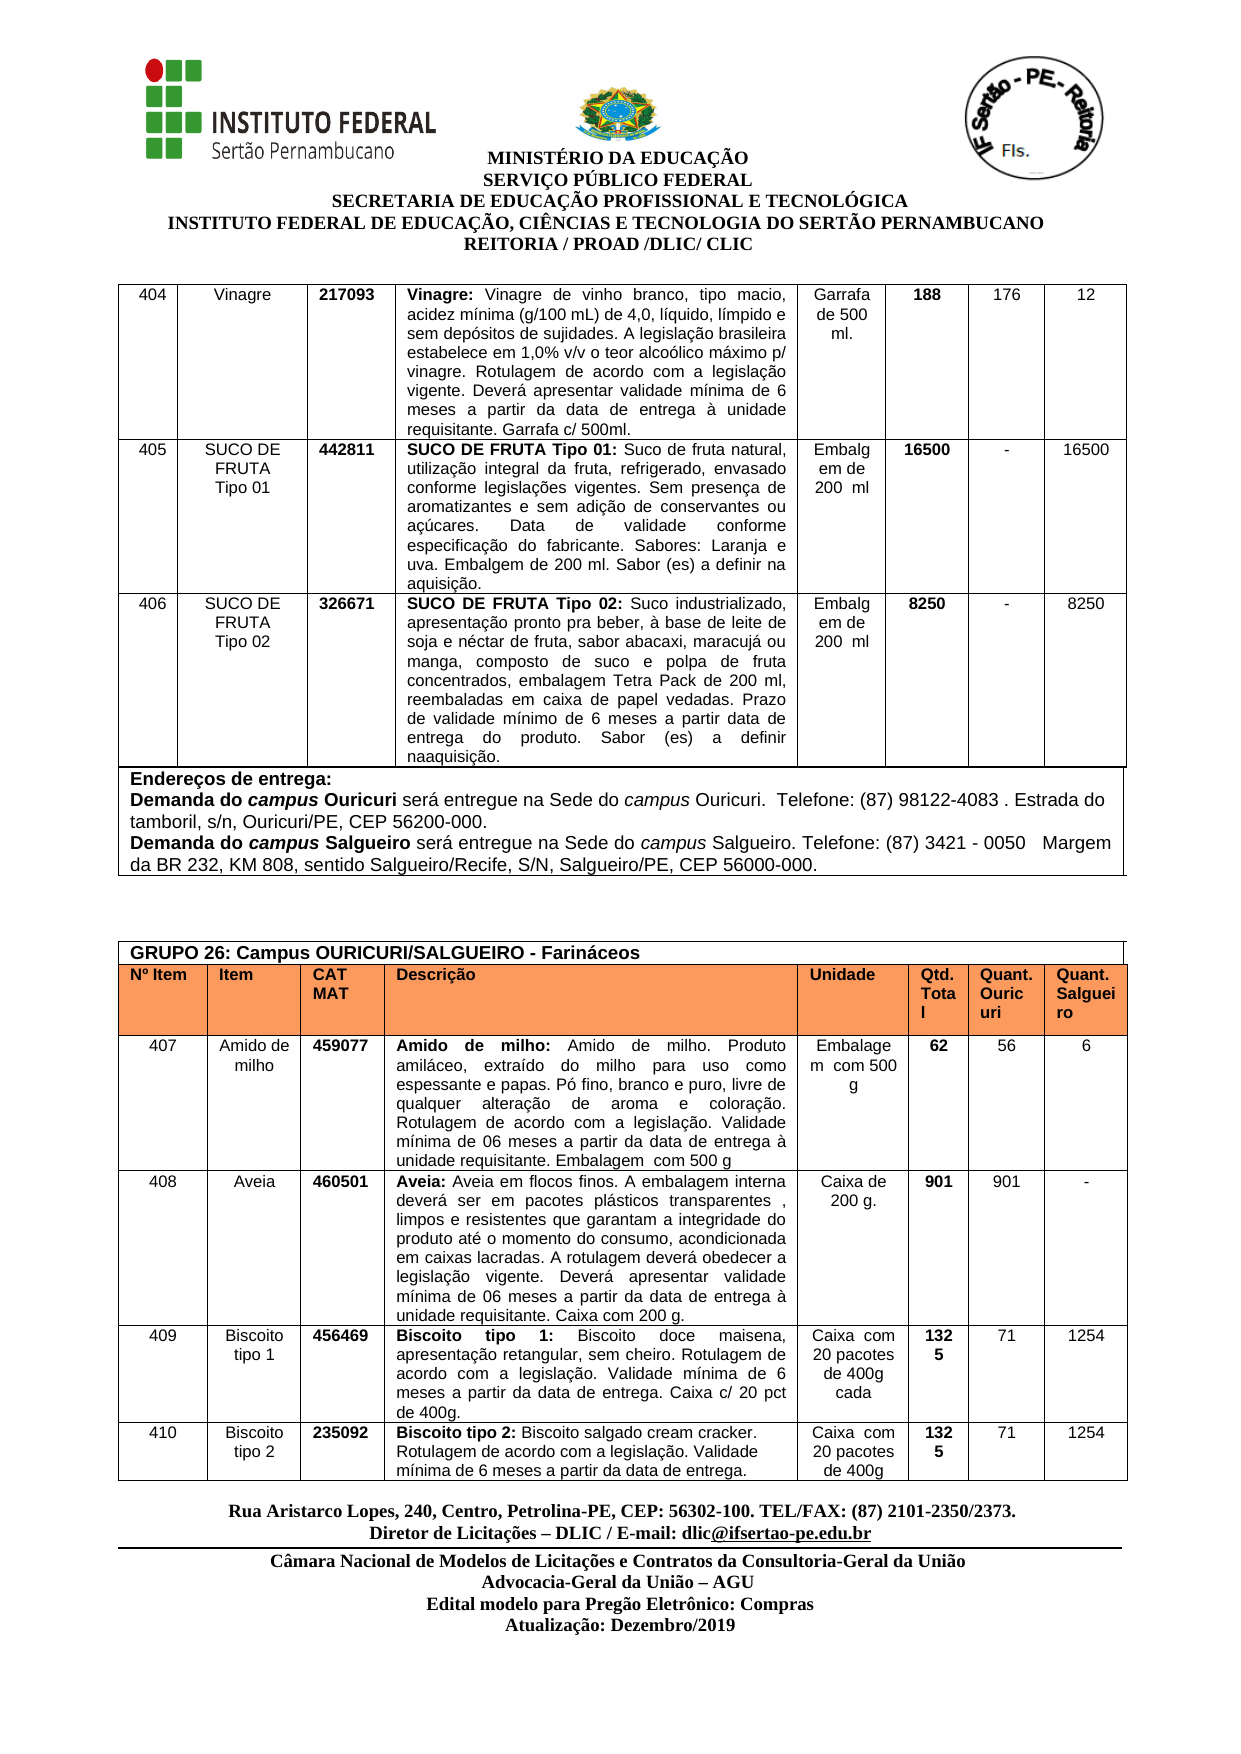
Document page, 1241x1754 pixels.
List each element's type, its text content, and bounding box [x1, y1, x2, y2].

table_cell SUCO DE FRUTA Tipo 01: Suco de fruta natural, utilização integral da fruta, refrigerado, envasado conforme legislações vigentes. Sem presença de aromatizantes e sem adição de conservantes ou açúcares. Data de validade conforme especificação do fabricante. Sabores: Laranja e uva. Embalgem de 200 ml. Sabor (es) a definir na aquisição. [396, 440, 797, 593]
table_cell Endereços de entrega: Demanda do campus Ouricuri será entregue na Sede do campus Ouricuri. Telefone: (87) 98122-4083 . Estrada do tamboril, s/n, Ouricuri/PE, CEP 56200-000. Demanda do campus Salgueiro será entregue na Sede do campus Salgueiro. Telefone: (87) 3421 - 0050 Margem da BR 232, KM 808, sentido Salgueiro/Recife, S/N, Salgueiro/PE, CEP 56000-000. [119, 768, 1123, 875]
table_cell 62 [909, 1036, 968, 1170]
table_cell Aveia [208, 1171, 300, 1325]
table_cell 1325 [909, 1423, 968, 1480]
table_cell Biscoito tipo 1 [208, 1326, 300, 1422]
picture [575, 87, 661, 141]
table_cell 459077 [301, 1036, 384, 1170]
table_cell 442811 [308, 440, 395, 593]
table_cell - [969, 440, 1044, 593]
table_cell 235092 [301, 1423, 384, 1480]
table_header GRUPO 26: Campus OURICURI/SALGUEIRO - Farináceos [119, 942, 1123, 963]
table_cell Qtd. Total [909, 965, 968, 1035]
table_cell 901 [909, 1171, 968, 1325]
table_cell CAT MAT [301, 965, 384, 1035]
table_cell Descrição [385, 965, 797, 1035]
table_cell 16500 [886, 440, 968, 593]
table_cell 71 [969, 1423, 1044, 1480]
table_cell Item [208, 965, 300, 1035]
table_cell 8250 [1045, 594, 1126, 766]
table_cell 217093 [308, 285, 395, 438]
table_cell SUCO DE FRUTA Tipo 01 [178, 440, 307, 593]
table_cell 1254 [1045, 1423, 1127, 1480]
table_cell 16500 [1045, 440, 1126, 593]
table_cell 404 [119, 285, 177, 438]
table_cell Embalagem com 500 g [798, 1036, 908, 1170]
table_cell 407 [119, 1036, 207, 1170]
table_cell 188 [886, 285, 968, 438]
table_cell 410 [119, 1423, 207, 1480]
table_cell Amido de milho [208, 1036, 300, 1170]
table_cell 8250 [886, 594, 968, 766]
table_cell 326671 [308, 594, 395, 766]
table_cell Garrafa de 500 ml. [798, 285, 885, 438]
table_cell 71 [969, 1326, 1044, 1422]
picture [957, 45, 1111, 186]
table_cell - [969, 594, 1044, 766]
table_cell Vinagre: Vinagre de vinho branco, tipo macio, acidez mínima (g/100 mL) de 4,0, líquido, límpido e sem depósitos de sujidades. A legislação brasileira estabelece em 1,0% v/v o teor alcoólico máximo p/ vinagre. Rotulagem de acordo com a legislação vigente. Deverá apresentar validade mínima de 6 meses a partir da data de entrega à unidade requisitante. Garrafa c/ 500ml. [396, 285, 797, 438]
table_cell Caixa de 200 g. [798, 1171, 908, 1325]
table_cell Vinagre [178, 285, 307, 438]
table_cell 405 [119, 440, 177, 593]
table_cell Unidade [798, 965, 908, 1035]
table_cell SUCO DE FRUTA Tipo 02: Suco industrializado, apresentação pronto pra beber, à base de leite de soja e néctar de fruta, sabor abacaxi, maracujá ou manga, composto de suco e polpa de fruta concentrados, embalagem Tetra Pack de 200 ml, reembaladas em caixa de papel vedadas. Prazo de validade mínimo de 6 meses a partir data de entrega do produto. Sabor (es) a definir naaquisição. [396, 594, 797, 766]
table_cell Embalgem de 200 ml [798, 440, 885, 593]
table_cell Biscoito tipo 1: Biscoito doce maisena, apresentação retangular, sem cheiro. Rotulagem de acordo com a legislação. Validade mínima de 6 meses a partir da data de entrega. Caixa c/ 20 pct de 400g. [385, 1326, 797, 1422]
table_cell Nº Item [119, 965, 207, 1035]
table_cell 408 [119, 1171, 207, 1325]
table_cell 6 [1045, 1036, 1127, 1170]
table_cell 56 [969, 1036, 1044, 1170]
table_cell Caixa com 20 pacotes de 400g cada [798, 1326, 908, 1422]
table_cell Amido de milho: Amido de milho. Produto amiláceo, extraído do milho para uso como espessante e papas. Pó fino, branco e puro, livre de qualquer alteração de aroma e coloração. Rotulagem de acordo com a legislação. Validade mínima de 06 meses a partir da data de entrega à unidade requisitante. Embalagem com 500 g [385, 1036, 797, 1170]
table_cell 1325 [909, 1326, 968, 1422]
table_cell Caixa com 20 pacotes de 400g [798, 1423, 908, 1480]
table_cell 176 [969, 285, 1044, 438]
table_cell Quant. Ouricuri [969, 965, 1044, 1035]
table_cell 406 [119, 594, 177, 766]
table_cell 456469 [301, 1326, 384, 1422]
picture [145, 58, 435, 159]
table_cell 12 [1045, 285, 1126, 438]
table_cell Aveia: Aveia em flocos finos. A embalagem interna deverá ser em pacotes plásticos transparentes , limpos e resistentes que garantam a integridade do produto até o momento do consumo, acondicionada em caixas lacradas. A rotulagem deverá obedecer a legislação vigente. Deverá apresentar validade mínima de 06 meses a partir da data de entrega à unidade requisitante. Caixa com 200 g. [385, 1171, 797, 1325]
table_cell 409 [119, 1326, 207, 1422]
table_cell SUCO DE FRUTA Tipo 02 [178, 594, 307, 766]
table_cell Biscoito tipo 2 [208, 1423, 300, 1480]
table_cell 1254 [1045, 1326, 1127, 1422]
table_cell - [1045, 1171, 1127, 1325]
table_cell Quant. Salgueiro [1045, 965, 1127, 1035]
table_cell 460501 [301, 1171, 384, 1325]
table_cell Biscoito tipo 2: Biscoito salgado cream cracker. Rotulagem de acordo com a legislação. Validade mínima de 6 meses a partir da data de entrega. [385, 1423, 797, 1480]
table_cell Embalgem de 200 ml [798, 594, 885, 766]
table_cell 901 [969, 1171, 1044, 1325]
